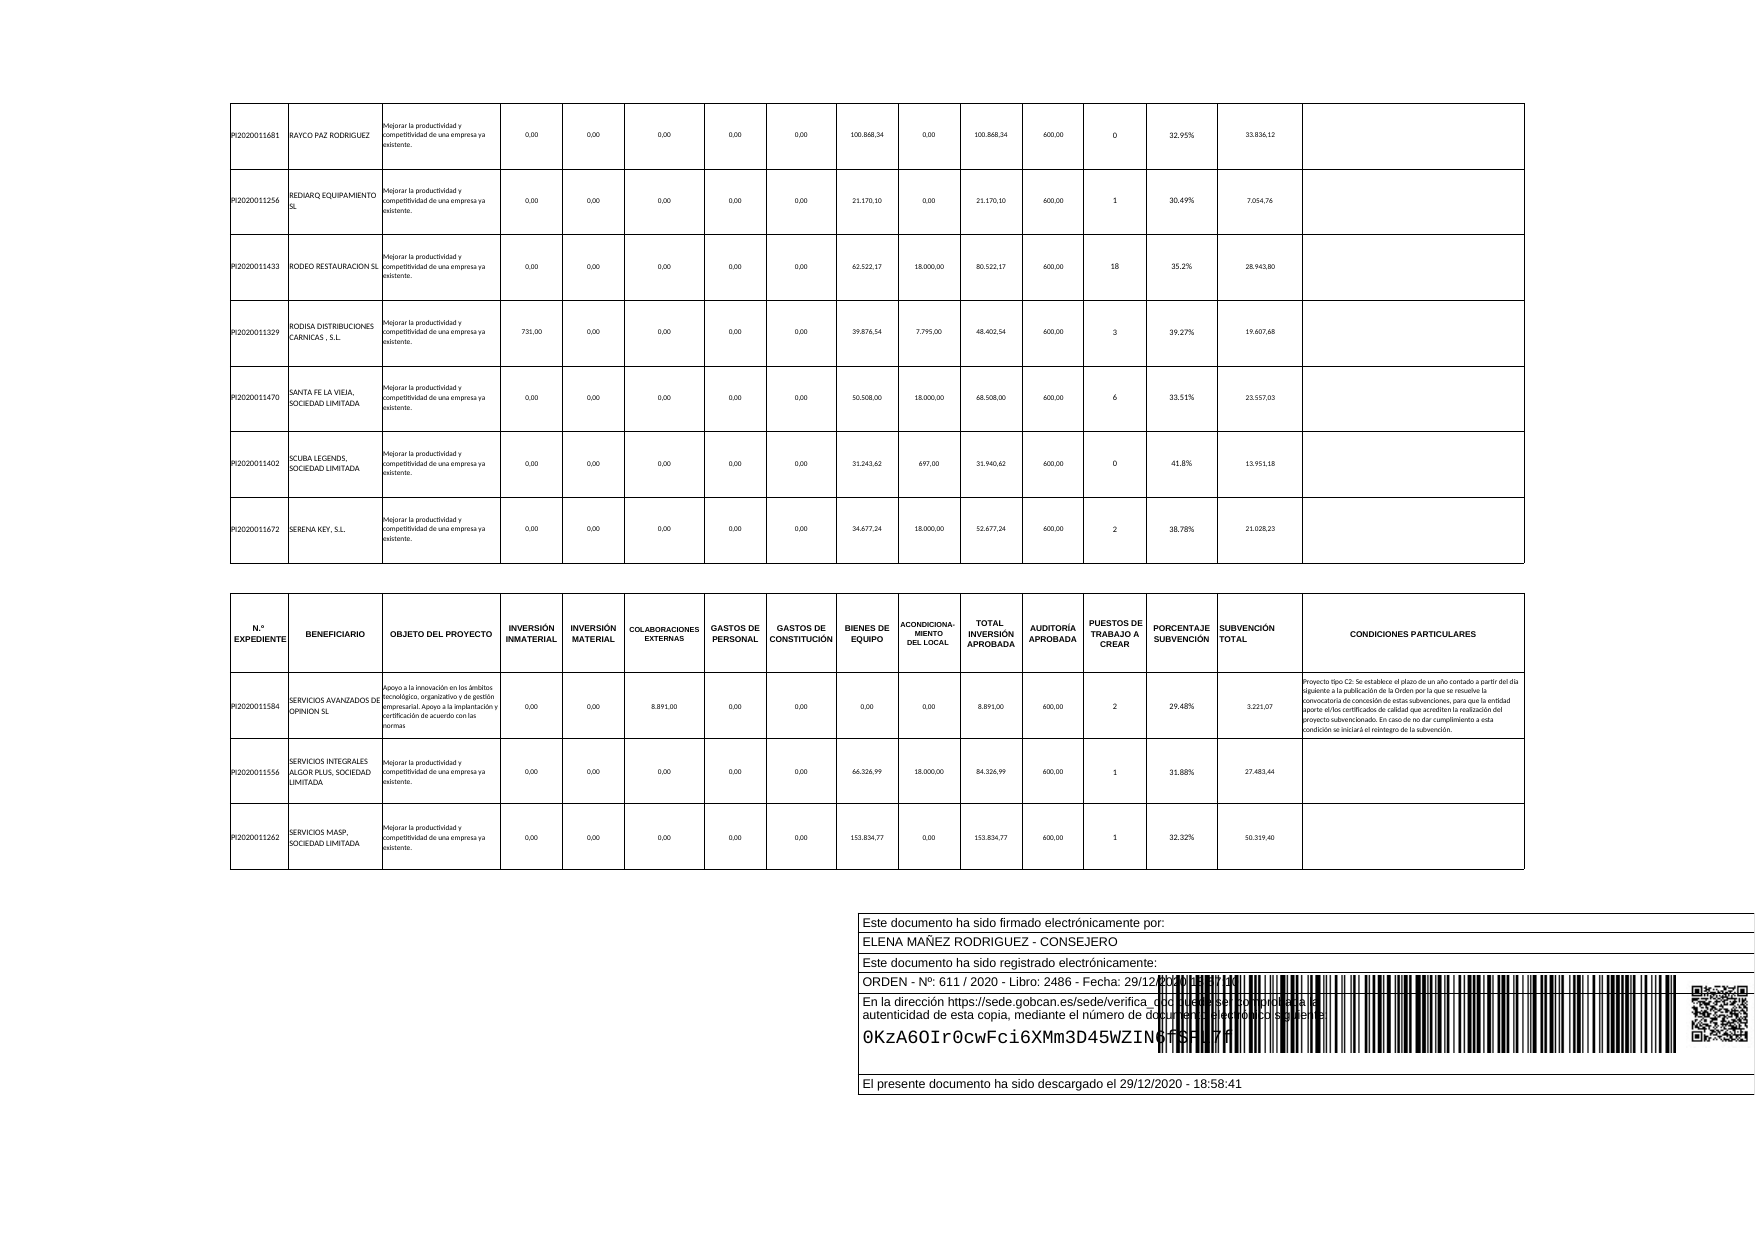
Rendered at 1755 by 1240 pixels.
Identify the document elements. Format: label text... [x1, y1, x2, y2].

table_cell Mejorar la productividad y competitividad de una empresa ya existente. [383, 301, 500, 366]
table_header GASTOS DE PERSONAL [705, 594, 766, 672]
table_cell 13.951,18 [1218, 432, 1302, 497]
table_cell [1303, 739, 1524, 803]
table_cell 1 [1084, 170, 1146, 234]
table_cell 0,00 [501, 235, 562, 300]
table_cell 0,00 [899, 673, 960, 738]
table_cell 18 [1084, 235, 1146, 300]
table_cell 0 [1084, 104, 1146, 169]
table_cell Mejorar la productividad y competitividad de una empresa ya existente. [383, 432, 500, 497]
table_cell REDIARQ EQUIPAMIENTO SL [289, 170, 382, 234]
table_header INVERSIÓN MATERIAL [563, 594, 624, 672]
table_cell 0,00 [563, 235, 624, 300]
table_cell 0 [1084, 432, 1146, 497]
table_cell PI2020011672 [231, 498, 288, 562]
table_cell [1303, 104, 1524, 169]
table_cell 3.221,07 [1218, 673, 1302, 738]
table_cell 0,00 [501, 170, 562, 234]
table_cell 39.876,54 [837, 301, 898, 366]
table_cell 68.508,00 [961, 367, 1022, 431]
table_cell 153.834,77 [961, 804, 1022, 869]
table_cell SANTA FE LA VIEJA, SOCIEDAD LIMITADA [289, 367, 382, 431]
table_cell 0,00 [705, 804, 766, 869]
table_cell 0,00 [767, 104, 836, 169]
table_cell SERVICIOS AVANZADOS DE OPINION SL [289, 673, 382, 738]
table_cell 0,00 [501, 104, 562, 169]
table_cell 600,00 [1023, 104, 1083, 169]
table_cell 32.95% [1147, 104, 1217, 169]
table_cell 0,00 [705, 301, 766, 366]
table_cell 33.836,12 [1218, 104, 1302, 169]
table_cell 0,00 [563, 804, 624, 869]
table_cell 0,00 [625, 301, 704, 366]
table_cell 600,00 [1023, 739, 1083, 803]
table_cell 0,00 [501, 739, 562, 803]
table_cell SCUBA LEGENDS, SOCIEDAD LIMITADA [289, 432, 382, 497]
table_cell 0,00 [563, 432, 624, 497]
table_header ACONDICIONA- MIENTO DEL LOCAL [899, 594, 960, 672]
table_cell 0,00 [563, 739, 624, 803]
table_cell 0,00 [563, 367, 624, 431]
table_cell 0,00 [705, 739, 766, 803]
table_cell Mejorar la productividad y competitividad de una empresa ya existente. [383, 170, 500, 234]
table_cell 18.000,00 [899, 235, 960, 300]
table_cell 52.677,24 [961, 498, 1022, 562]
table_cell 29.48% [1147, 673, 1217, 738]
table_cell 0,00 [767, 739, 836, 803]
table_header BIENES DE EQUIPO [837, 594, 898, 672]
table_cell 0,00 [899, 170, 960, 234]
table_cell [1303, 498, 1524, 562]
table_cell 1 [1084, 739, 1146, 803]
table_cell 31.243,62 [837, 432, 898, 497]
table_cell SERENA KEY, S.L. [289, 498, 382, 562]
table_cell SERVICIOS MASP, SOCIEDAD LIMITADA [289, 804, 382, 869]
table_cell 731,00 [501, 301, 562, 366]
table_cell 27.483,44 [1218, 739, 1302, 803]
table_header TOTAL INVERSIÓN APROBADA [961, 594, 1022, 672]
table_header PORCENTAJE SUBVENCIÓN [1147, 594, 1217, 672]
table_header AUDITORÍA APROBADA [1023, 594, 1083, 672]
table_cell Mejorar la productividad y competitividad de una empresa ya existente. [383, 804, 500, 869]
table_cell 80.522,17 [961, 235, 1022, 300]
table_cell 84.326,99 [961, 739, 1022, 803]
table_cell 153.834,77 [837, 804, 898, 869]
table_cell 0,00 [899, 804, 960, 869]
table_cell 0,00 [767, 367, 836, 431]
table_cell 34.677,24 [837, 498, 898, 562]
table_cell 600,00 [1023, 432, 1083, 497]
table_cell 1 [1084, 804, 1146, 869]
table_cell 600,00 [1023, 170, 1083, 234]
table_cell 3 [1084, 301, 1146, 366]
table_cell 0,00 [625, 739, 704, 803]
table_cell 0,00 [767, 170, 836, 234]
table_cell 50.508,00 [837, 367, 898, 431]
table_cell 32.32% [1147, 804, 1217, 869]
table_cell Proyecto tipo C2: Se establece el plazo de un año contado a partir del día siguiente a la publicación de la Orden por la que se resuelve la convocatoria de concesión de estas subvenciones, para que la entidad aporte el/los certificados de calidad que acrediten la realización del proyecto subvencionado. En caso de no dar cumplimiento a esta condición se iniciará el reintegro de la subvención. [1303, 673, 1524, 738]
table_cell 0,00 [705, 235, 766, 300]
table_cell 8.891,00 [961, 673, 1022, 738]
table_cell 100.868,34 [961, 104, 1022, 169]
table_cell 41.8% [1147, 432, 1217, 497]
table_cell [1303, 432, 1524, 497]
table_cell 0,00 [767, 235, 836, 300]
table_cell 66.326,99 [837, 739, 898, 803]
table_cell PI2020011329 [231, 301, 288, 366]
table_cell 0,00 [899, 104, 960, 169]
table_cell 0,00 [563, 498, 624, 562]
table_cell 19.607,68 [1218, 301, 1302, 366]
table_cell 0,00 [705, 432, 766, 497]
table_cell 697,00 [899, 432, 960, 497]
table_header GASTOS DE CONSTITUCIÓN [767, 594, 836, 672]
table_cell 0,00 [705, 498, 766, 562]
table_cell 0,00 [563, 301, 624, 366]
table_cell 0,00 [625, 432, 704, 497]
table_cell 0,00 [563, 170, 624, 234]
table_cell 0,00 [501, 432, 562, 497]
table_header CONDICIONES PARTICULARES [1303, 594, 1524, 672]
table_cell 600,00 [1023, 235, 1083, 300]
table_cell 0,00 [767, 432, 836, 497]
table_cell 0,00 [705, 367, 766, 431]
table_header INVERSIÓN INMATERIAL [501, 594, 562, 672]
table_cell [1303, 367, 1524, 431]
table_cell PI2020011470 [231, 367, 288, 431]
table_cell 0,00 [705, 673, 766, 738]
table_header N.º EXPEDIENTE [231, 594, 288, 672]
table_cell 0,00 [767, 498, 836, 562]
table_cell 0,00 [501, 673, 562, 738]
table_cell [1303, 235, 1524, 300]
table_cell 0,00 [501, 367, 562, 431]
table_cell 31.940,62 [961, 432, 1022, 497]
table_cell 600,00 [1023, 673, 1083, 738]
table_cell 7.795,00 [899, 301, 960, 366]
table_cell 0,00 [767, 301, 836, 366]
table_cell RAYCO PAZ RODRIGUEZ [289, 104, 382, 169]
table_cell 48.402,54 [961, 301, 1022, 366]
table_cell 0,00 [501, 804, 562, 869]
table_cell 30.49% [1147, 170, 1217, 234]
table_header OBJETO DEL PROYECTO [383, 594, 500, 672]
table_cell 0,00 [767, 804, 836, 869]
table_cell 0,00 [767, 673, 836, 738]
table_cell 0,00 [563, 673, 624, 738]
table_cell 21.170,10 [837, 170, 898, 234]
table_header PUESTOS DE TRABAJO A CREAR [1084, 594, 1146, 672]
table_header SUBVENCIÓN TOTAL [1218, 594, 1302, 672]
table_cell 62.522,17 [837, 235, 898, 300]
table_cell 38.78% [1147, 498, 1217, 562]
table_cell [1303, 301, 1524, 366]
table_cell 0,00 [625, 804, 704, 869]
table_cell [1303, 170, 1524, 234]
table_cell Mejorar la productividad y competitividad de una empresa ya existente. [383, 367, 500, 431]
table_cell PI2020011256 [231, 170, 288, 234]
table_cell 18.000,00 [899, 498, 960, 562]
table_cell 7.054,76 [1218, 170, 1302, 234]
table_cell 2 [1084, 498, 1146, 562]
table_cell RODEO RESTAURACION SL [289, 235, 382, 300]
table_cell PI2020011262 [231, 804, 288, 869]
table_cell RODISA DISTRIBUCIONES CARNICAS , S.L. [289, 301, 382, 366]
table_cell 0,00 [625, 170, 704, 234]
table_cell 18.000,00 [899, 739, 960, 803]
table_cell 0,00 [563, 104, 624, 169]
table_header BENEFICIARIO [289, 594, 382, 672]
table_cell PI2020011433 [231, 235, 288, 300]
table_cell 21.028,23 [1218, 498, 1302, 562]
table_cell 600,00 [1023, 804, 1083, 869]
table_cell 600,00 [1023, 301, 1083, 366]
table_cell 0,00 [625, 104, 704, 169]
table_cell 0,00 [625, 235, 704, 300]
table_cell 6 [1084, 367, 1146, 431]
table_header COLABORACIONES EXTERNAS [625, 594, 704, 672]
table_cell Mejorar la productividad y competitividad de una empresa ya existente. [383, 498, 500, 562]
table_cell 23.557,03 [1218, 367, 1302, 431]
table_cell 100.868,34 [837, 104, 898, 169]
table_cell 0,00 [501, 498, 562, 562]
table_cell 0,00 [705, 170, 766, 234]
table_cell 18.000,00 [899, 367, 960, 431]
table_cell 8.891,00 [625, 673, 704, 738]
table_cell 21.170,10 [961, 170, 1022, 234]
table_cell 0,00 [837, 673, 898, 738]
table_cell PI2020011556 [231, 739, 288, 803]
table_cell 0,00 [625, 367, 704, 431]
table_cell Mejorar la productividad y competitividad de una empresa ya existente. [383, 104, 500, 169]
table_cell PI2020011681 [231, 104, 288, 169]
table_cell 2 [1084, 673, 1146, 738]
table_cell 50.319,40 [1218, 804, 1302, 869]
table_cell SERVICIOS INTEGRALES ALGOR PLUS, SOCIEDAD LIMITADA [289, 739, 382, 803]
table_cell [1303, 804, 1524, 869]
table_cell 600,00 [1023, 498, 1083, 562]
table_cell 31.88% [1147, 739, 1217, 803]
table_cell 39.27% [1147, 301, 1217, 366]
table_cell 0,00 [625, 498, 704, 562]
table_cell 33.51% [1147, 367, 1217, 431]
table_cell PI2020011584 [231, 673, 288, 738]
table_cell 600,00 [1023, 367, 1083, 431]
table_cell 35.2% [1147, 235, 1217, 300]
table_cell 0,00 [705, 104, 766, 169]
table_cell Mejorar la productividad y competitividad de una empresa ya existente. [383, 235, 500, 300]
table_cell PI2020011402 [231, 432, 288, 497]
table_cell Mejorar la productividad y competitividad de una empresa ya existente. [383, 739, 500, 803]
table_cell Apoyo a la innovación en los ámbitos tecnológico, organizativo y de gestión empresarial. Apoyo a la implantación y certificación de acuerdo con las normas [383, 673, 500, 738]
table_cell 28.943,80 [1218, 235, 1302, 300]
